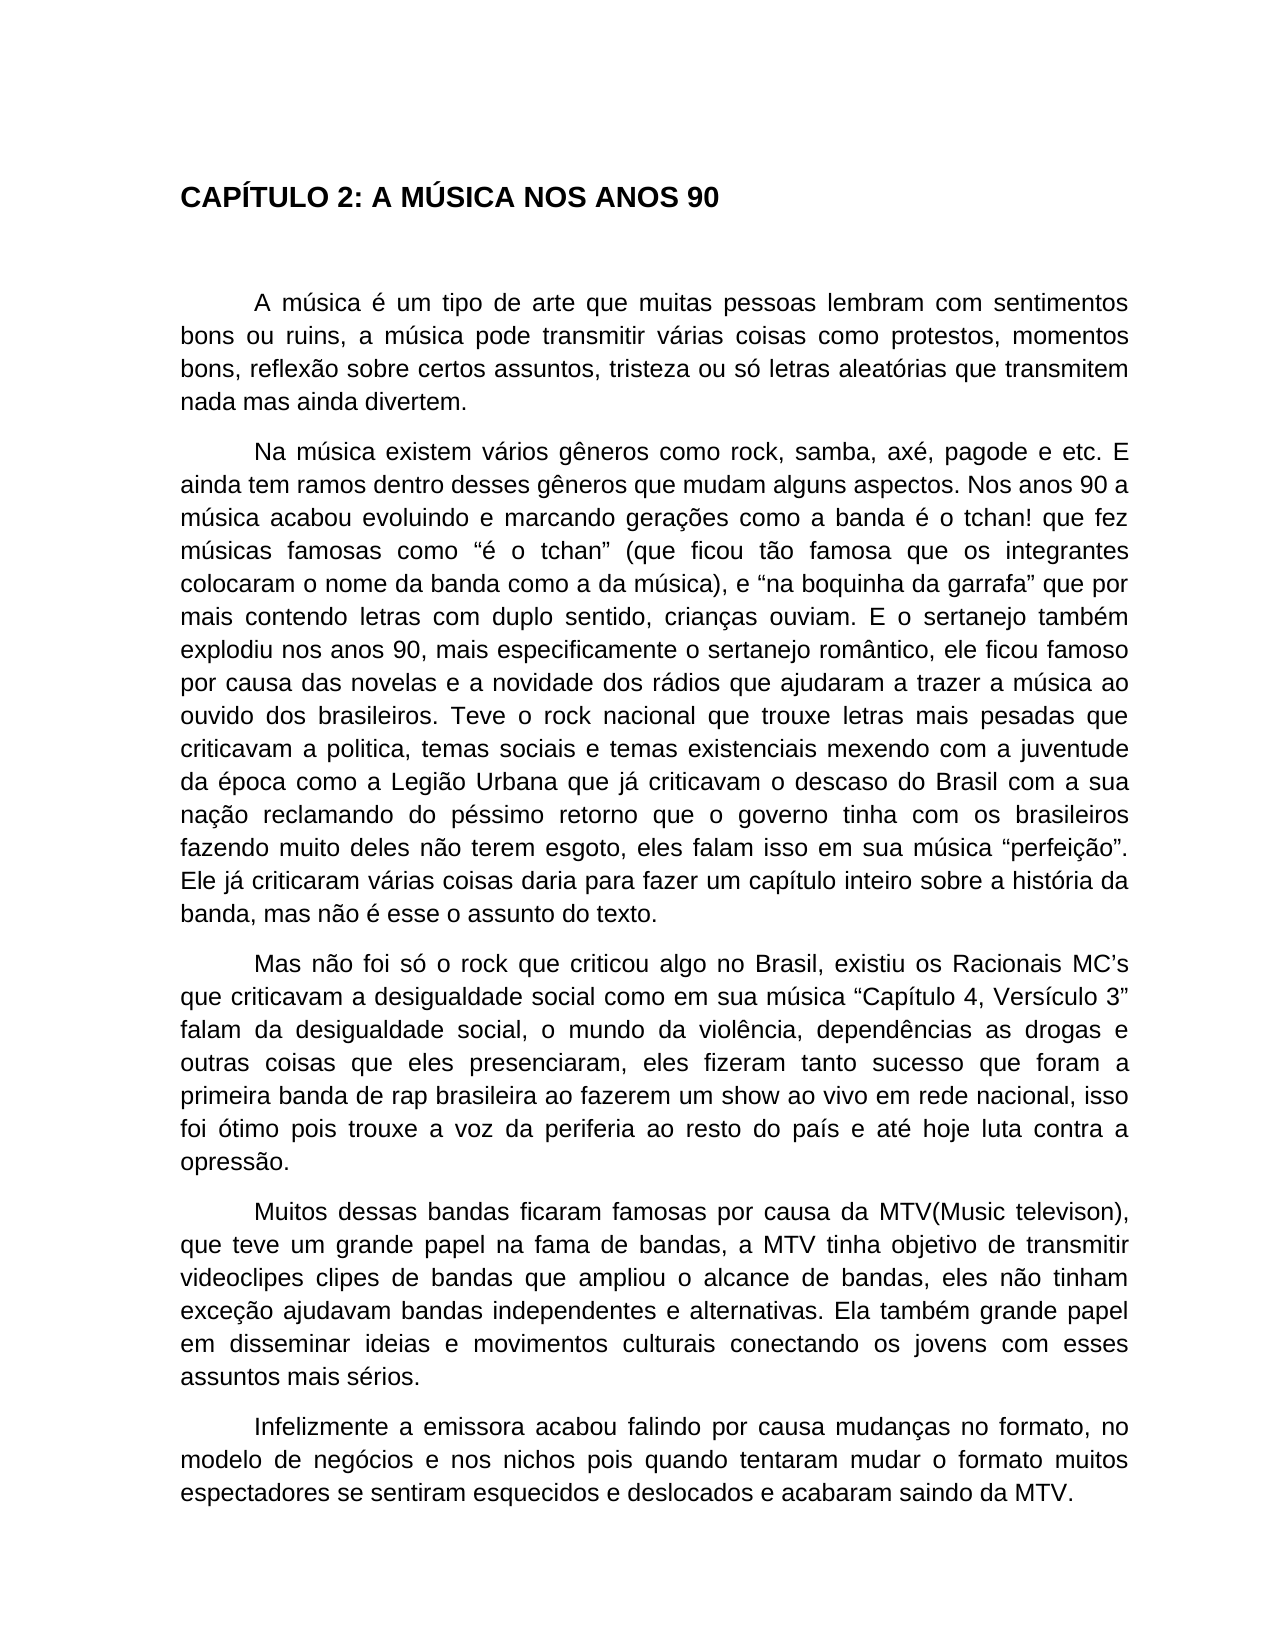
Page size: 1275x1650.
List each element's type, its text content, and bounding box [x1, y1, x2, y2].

text Infelizmente a emissora acabou falindo por causa mudanças no formato, no modelo de negócios e nos nichos pois quando tentaram mudar o formato muitos espectadores se sentiram esquecidos e deslocados e acabaram saindo da MTV. [180, 1412, 1131, 1506]
text Mas não foi só o rock que criticou algo no Brasil, existiu os Racionais MC’s que criticavam a desigualdade social como em sua música “Capítulo 4, Versículo 3” falam da desigualdade social, o mundo da violência, dependências as drogas e outras coisas que eles presenciaram, eles fizeram tanto sucesso que foram a primeira banda de rap brasileira ao fazerem um show ao vivo em rede nacional, isso foi ótimo pois trouxe a voz da periferia ao resto do país e até hoje luta contra a opressão. [180, 949, 1131, 1176]
text CAPÍTULO 2: A MÚSICA NOS ANOS 90 [180, 180, 1131, 214]
text Na música existem vários gêneros como rock, samba, axé, pagode e etc. E ainda tem ramos dentro desses gêneros que mudam alguns aspectos. Nos anos 90 a música acabou evoluindo e marcando gerações como a banda é o tchan! que fez músicas famosas como “é o tchan” (que ficou tão famosa que os integrantes colocaram o nome da banda como a da música), e “na boquinha da garrafa” que por mais contendo letras com duplo sentido, crianças ouviam. E o sertanejo também explodiu nos anos 90, mais especificamente o sertanejo romântico, ele ficou famoso por causa das novelas e a novidade dos rádios que ajudaram a trazer a música ao ouvido dos brasileiros. Teve o rock nacional que trouxe letras mais pesadas que criticavam a politica, temas sociais e temas existenciais mexendo com a juventude da época como a Legião Urbana que já criticavam o descaso do Brasil com a sua nação reclamando do péssimo retorno que o governo tinha com os brasileiros fazendo muito deles não terem esgoto, eles falam isso em sua música “perfeição”. Ele já criticaram várias coisas daria para fazer um capítulo inteiro sobre a história da banda, mas não é esse o assunto do texto. [180, 437, 1131, 928]
text A música é um tipo de arte que muitas pessoas lembram com sentimentos bons ou ruins, a música pode transmitir várias coisas como protestos, momentos bons, reflexão sobre certos assuntos, tristeza ou só letras aleatórias que transmitem nada mas ainda divertem. [180, 288, 1131, 416]
text Muitos dessas bandas ficaram famosas por causa da MTV(Music televison), que teve um grande papel na fama de bandas, a MTV tinha objetivo de transmitir videoclipes clipes de bandas que ampliou o alcance de bandas, eles não tinham exceção ajudavam bandas independentes e alternativas. Ela também grande papel em disseminar ideias e movimentos culturais conectando os jovens com esses assuntos mais sérios. [180, 1197, 1131, 1391]
